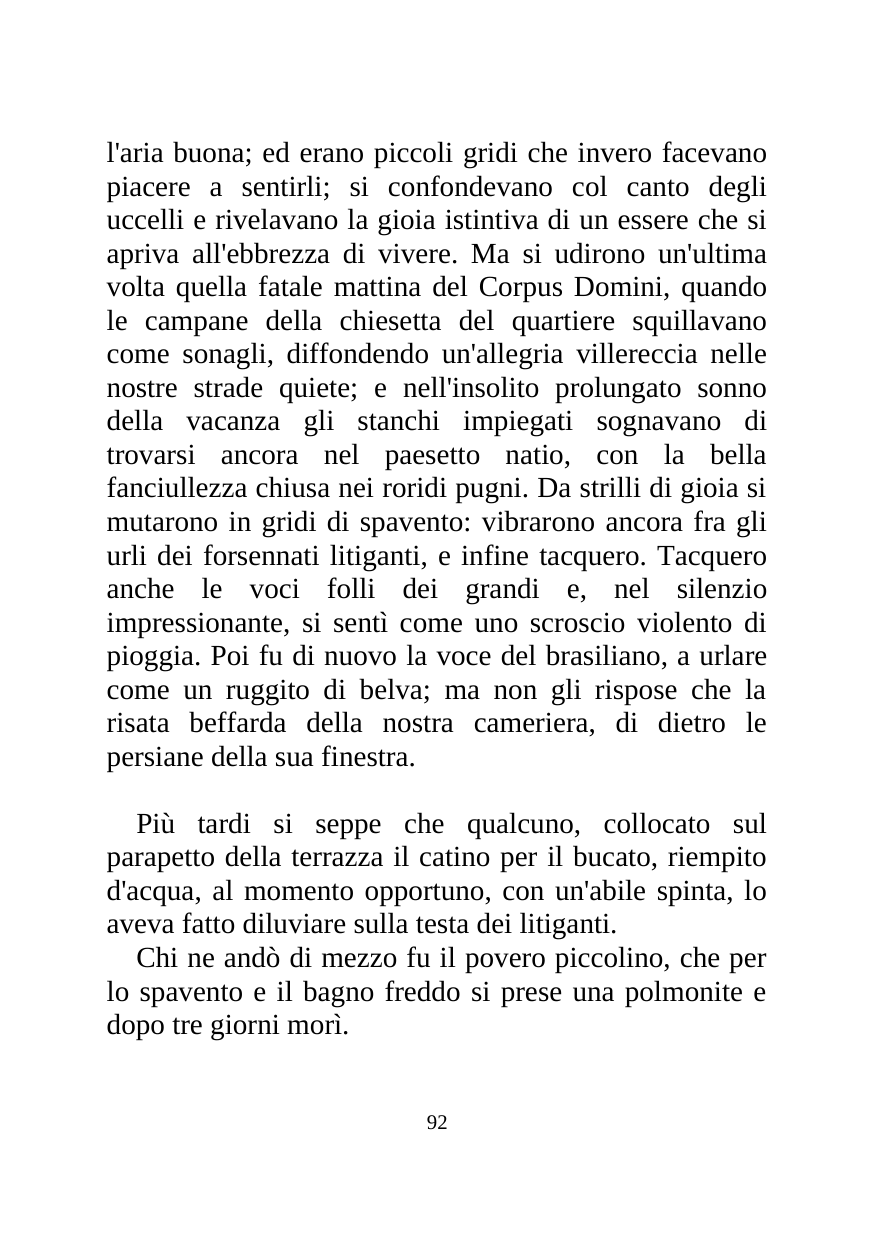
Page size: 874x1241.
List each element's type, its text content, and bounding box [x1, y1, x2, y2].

text Chi ne andò di mezzo fu il povero piccolino, che per lo spavento e il bagno freddo si prese una polmonite e dopo tre giorni morì. [106, 940, 768, 1041]
text l'aria buona; ed erano piccoli gridi che invero facevano piacere a sentirli; si confondevano col canto degli uccelli e rivelavano la gioia istintiva di un essere che si apriva all'ebbrezza di vivere. Ma si udirono un'ultima volta quella fatale mattina del Corpus Domini, quando le campane della chiesetta del quartiere squillavano come sonagli, diffondendo un'allegria villereccia nelle nostre strade quiete; e nell'insolito prolungato sonno della vacanza gli stanchi impiegati sognavano di trovarsi ancora nel paesetto natio, con la bella fanciullezza chiusa nei roridi pugni. Da strilli di gioia si mutarono in gridi di spavento: vibrarono ancora fra gli urli dei forsennati litiganti, e infine tacquero. Tacquero anche le voci folli dei grandi e, nel silenzio impressionante, si sentì come uno scroscio violento di pioggia. Poi fu di nuovo la voce del brasiliano, a urlare come un ruggito di belva; ma non gli rispose che la risata beffarda della nostra cameriera, di dietro le persiane della sua finestra. [106, 135, 768, 772]
text Più tardi si seppe che qualcuno, collocato sul parapetto della terrazza il catino per il bucato, riempito d'acqua, al momento opportuno, con un'abile spinta, lo aveva fatto diluviare sulla testa dei litiganti. [106, 806, 768, 940]
